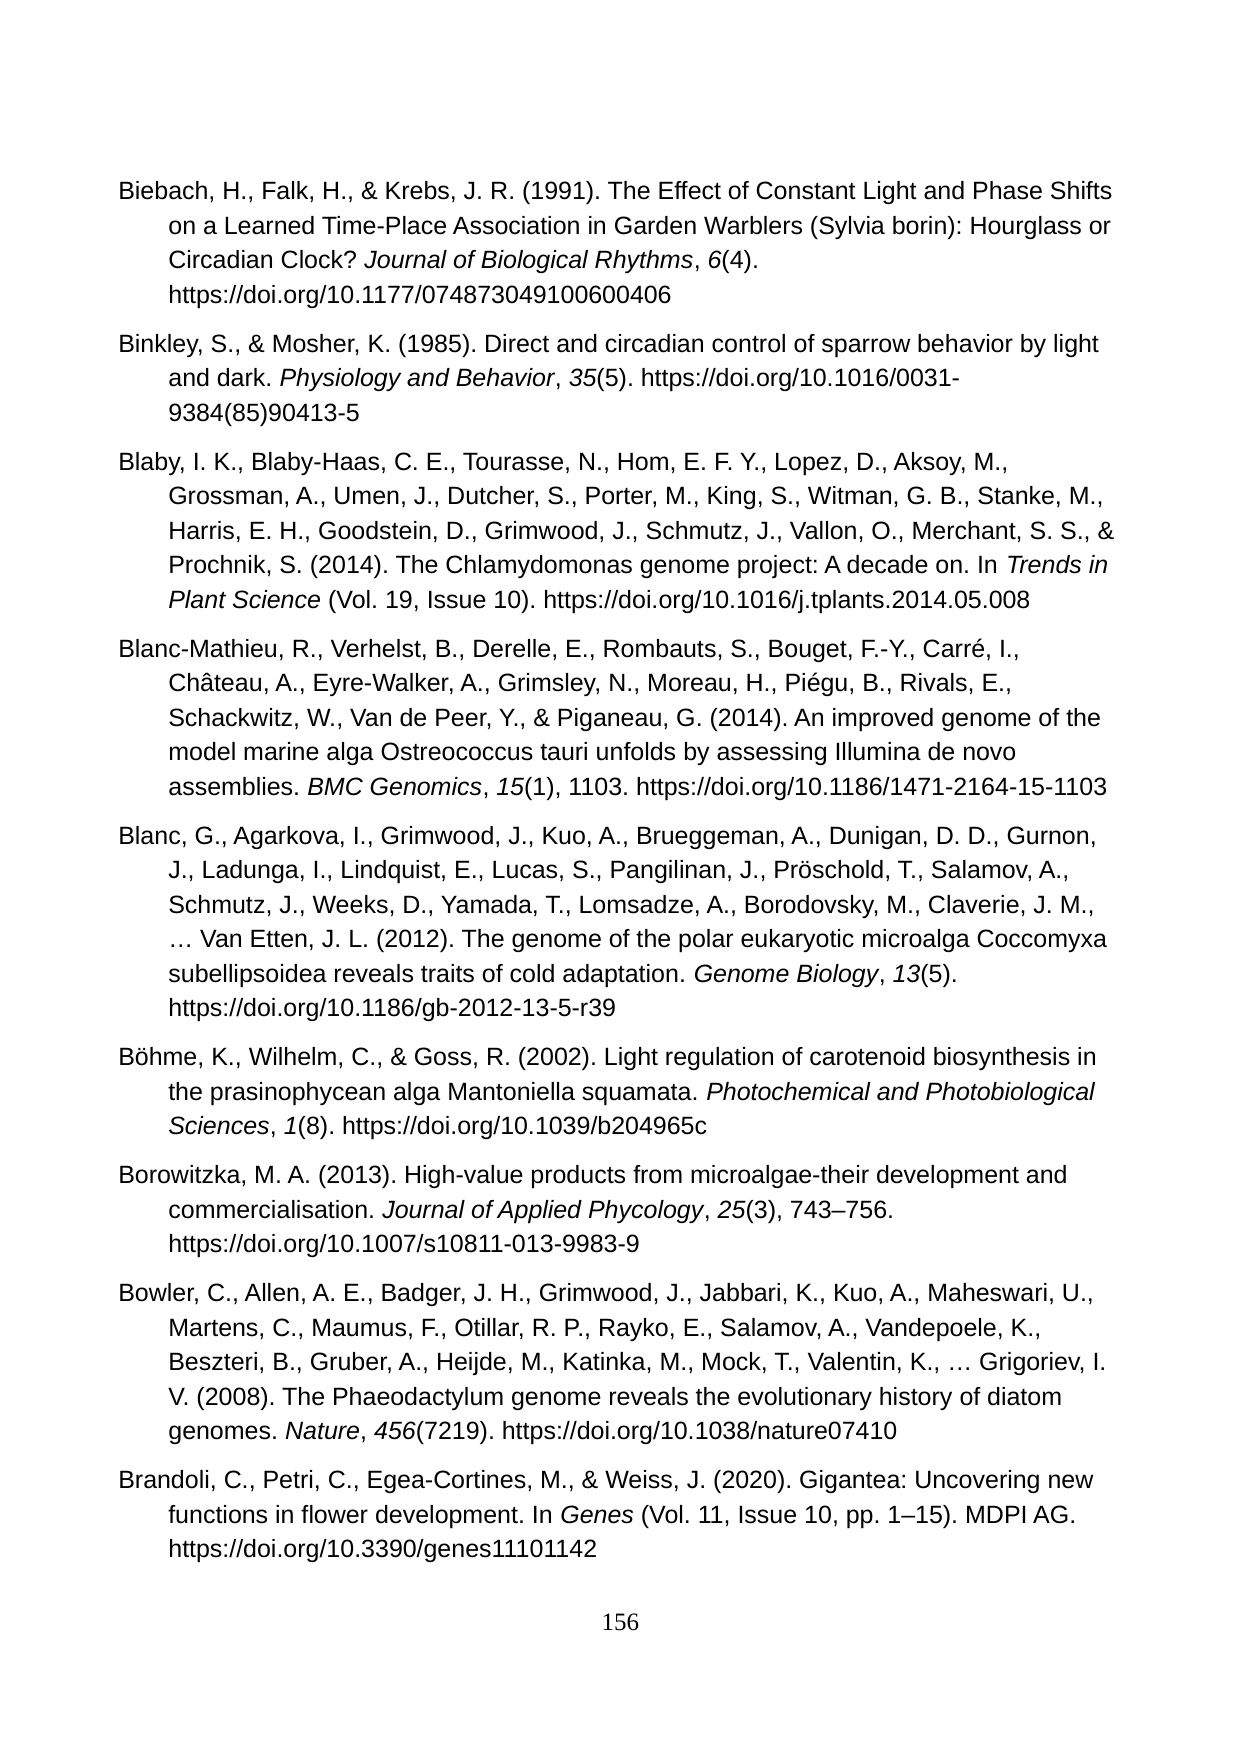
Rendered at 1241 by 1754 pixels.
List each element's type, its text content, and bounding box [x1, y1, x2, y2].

text Blanc, G., Agarkova, I., Grimwood, J., Kuo, A., Brueggeman, A., Dunigan, D. D., Gurnon, J., Ladunga, I., Lindquist, E., Lucas, S., Pangilinan, J., Pröschold, T., Salamov, A., Schmutz, J., Weeks, D., Yamada, T., Lomsadze, A., Borodovsky, M., Claverie, J. M., … Van Etten, J. L. (2012). The genome of the polar eukaryotic microalga Coccomyxa subellipsoidea reveals traits of cold adaptation. Genome Biology, 13(5). https://doi.org/10.1186/gb-2012-13-5-r39 [118, 821, 1122, 1022]
text Blanc-Mathieu, R., Verhelst, B., Derelle, E., Rombauts, S., Bouget, F.-Y., Carré, I., Château, A., Eyre-Walker, A., Grimsley, N., Moreau, H., Piégu, B., Rivals, E., Schackwitz, W., Van de Peer, Y., & Piganeau, G. (2014). An improved genome of the model marine alga Ostreococcus tauri unfolds by assessing Illumina de novo assemblies. BMC Genomics, 15(1), 1103. https://doi.org/10.1186/1471-2164-15-1103 [118, 634, 1122, 801]
text Brandoli, C., Petri, C., Egea-Cortines, M., & Weiss, J. (2020). Gigantea: Uncovering new functions in flower development. In Genes (Vol. 11, Issue 10, pp. 1–15). MDPI AG. https://doi.org/10.3390/genes11101142 [118, 1465, 1122, 1563]
text Bowler, C., Allen, A. E., Badger, J. H., Grimwood, J., Jabbari, K., Kuo, A., Maheswari, U., Martens, C., Maumus, F., Otillar, R. P., Rayko, E., Salamov, A., Vandepoele, K., Beszteri, B., Gruber, A., Heijde, M., Katinka, M., Mock, T., Valentin, K., … Grigoriev, I. V. (2008). The Phaeodactylum genome reveals the evolutionary history of diatom genomes. Nature, 456(7219). https://doi.org/10.1038/nature07410 [118, 1278, 1122, 1445]
text Binkley, S., & Mosher, K. (1985). Direct and circadian control of sparrow behavior by light and dark. Physiology and Behavior, 35(5). https://doi.org/10.1016/0031-9384(85)90413-5 [118, 329, 1122, 427]
text Blaby, I. K., Blaby-Haas, C. E., Tourasse, N., Hom, E. F. Y., Lopez, D., Aksoy, M., Grossman, A., Umen, J., Dutcher, S., Porter, M., King, S., Witman, G. B., Stanke, M., Harris, E. H., Goodstein, D., Grimwood, J., Schmutz, J., Vallon, O., Merchant, S. S., & Prochnik, S. (2014). The Chlamydomonas genome project: A decade on. In Trends in Plant Science (Vol. 19, Issue 10). https://doi.org/10.1016/j.tplants.2014.05.008 [118, 447, 1122, 613]
text Biebach, H., Falk, H., & Krebs, J. R. (1991). The Effect of Constant Light and Phase Shifts on a Learned Time-Place Association in Garden Warblers (Sylvia borin): Hourglass or Circadian Clock? Journal of Biological Rhythms, 6(4). https://doi.org/10.1177/074873049100600406 [118, 176, 1122, 308]
text Böhme, K., Wilhelm, C., & Goss, R. (2002). Light regulation of carotenoid biosynthesis in the prasinophycean alga Mantoniella squamata. Photochemical and Photobiological Sciences, 1(8). https://doi.org/10.1039/b204965c [118, 1042, 1122, 1140]
text Borowitzka, M. A. (2013). High-value products from microalgae-their development and commercialisation. Journal of Applied Phycology, 25(3), 743–756. https://doi.org/10.1007/s10811-013-9983-9 [118, 1160, 1122, 1258]
